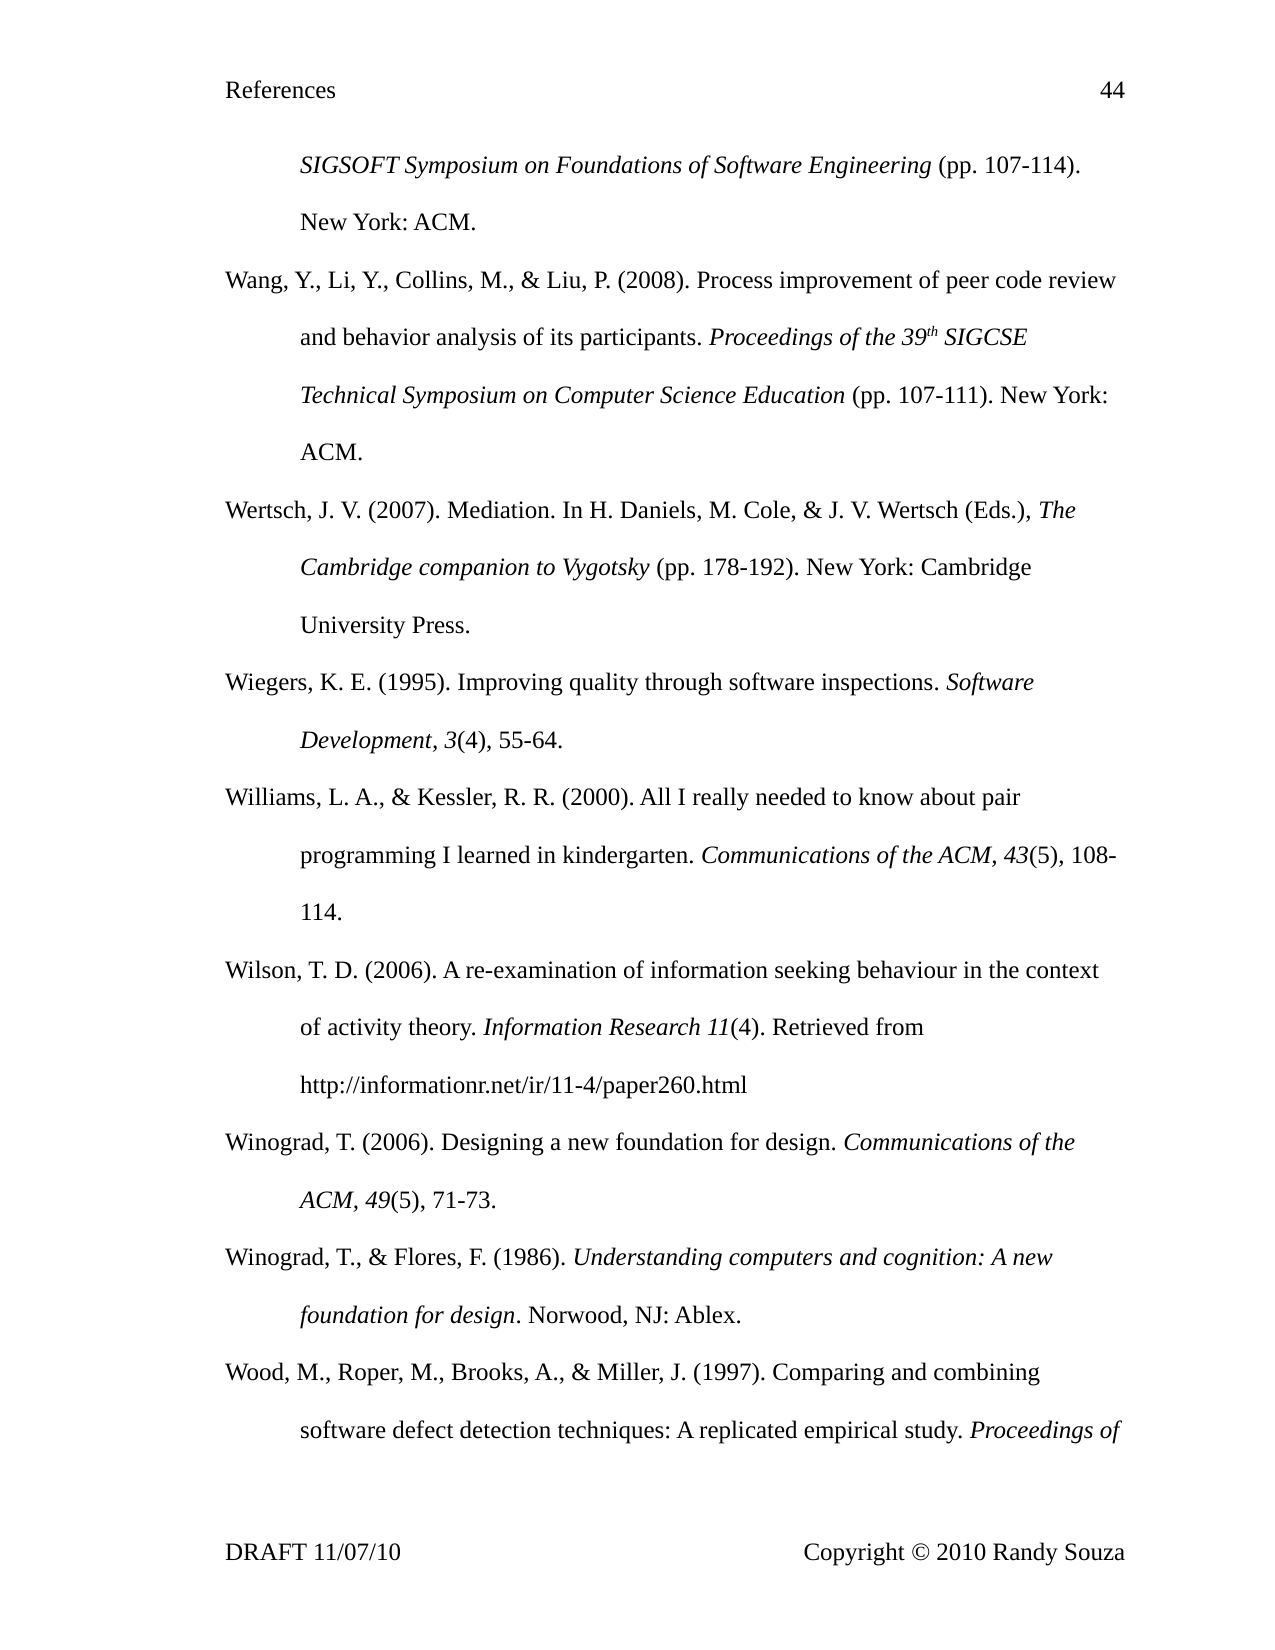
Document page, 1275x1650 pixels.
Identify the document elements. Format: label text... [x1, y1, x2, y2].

text SIGSOFT Symposium on Foundations of Software Engineering (pp. 107-114). New York: ACM. [225, 150, 1125, 236]
text Williams, L. A., & Kessler, R. R. (2000). All I really needed to know about pair programming I learned in kindergarten. Communications of the ACM, 43(5), 108-114. [225, 782, 1125, 926]
text Wilson, T. D. (2006). A re-examination of information seeking behaviour in the context of activity theory. Information Research 11(4). Retrieved from http://informationr.net/ir/11-4/paper260.html [225, 955, 1125, 1099]
text Winograd, T. (2006). Designing a new foundation for design. Communications of the ACM, 49(5), 71-73. [225, 1127, 1125, 1214]
text Wiegers, K. E. (1995). Improving quality through software inspections. Software Development, 3(4), 55-64. [225, 667, 1125, 754]
text Wood, M., Roper, M., Brooks, A., & Miller, J. (1997). Comparing and combining software defect detection techniques: A replicated empirical study. Proceedings of [225, 1357, 1125, 1444]
text Wertsch, J. V. (2007). Mediation. In H. Daniels, M. Cole, & J. V. Wertsch (Eds.), The Cambridge companion to Vygotsky (pp. 178-192). New York: Cambridge University Press. [225, 495, 1125, 639]
text Winograd, T., & Flores, F. (1986). Understanding computers and cognition: A new foundation for design. Norwood, NJ: Ablex. [225, 1242, 1125, 1329]
text Wang, Y., Li, Y., Collins, M., & Liu, P. (2008). Process improvement of peer code review and behavior analysis of its participants. Proceedings of the 39th SIGCSE Technical Symposium on Computer Science Education (pp. 107-111). New York: ACM. [225, 265, 1125, 466]
